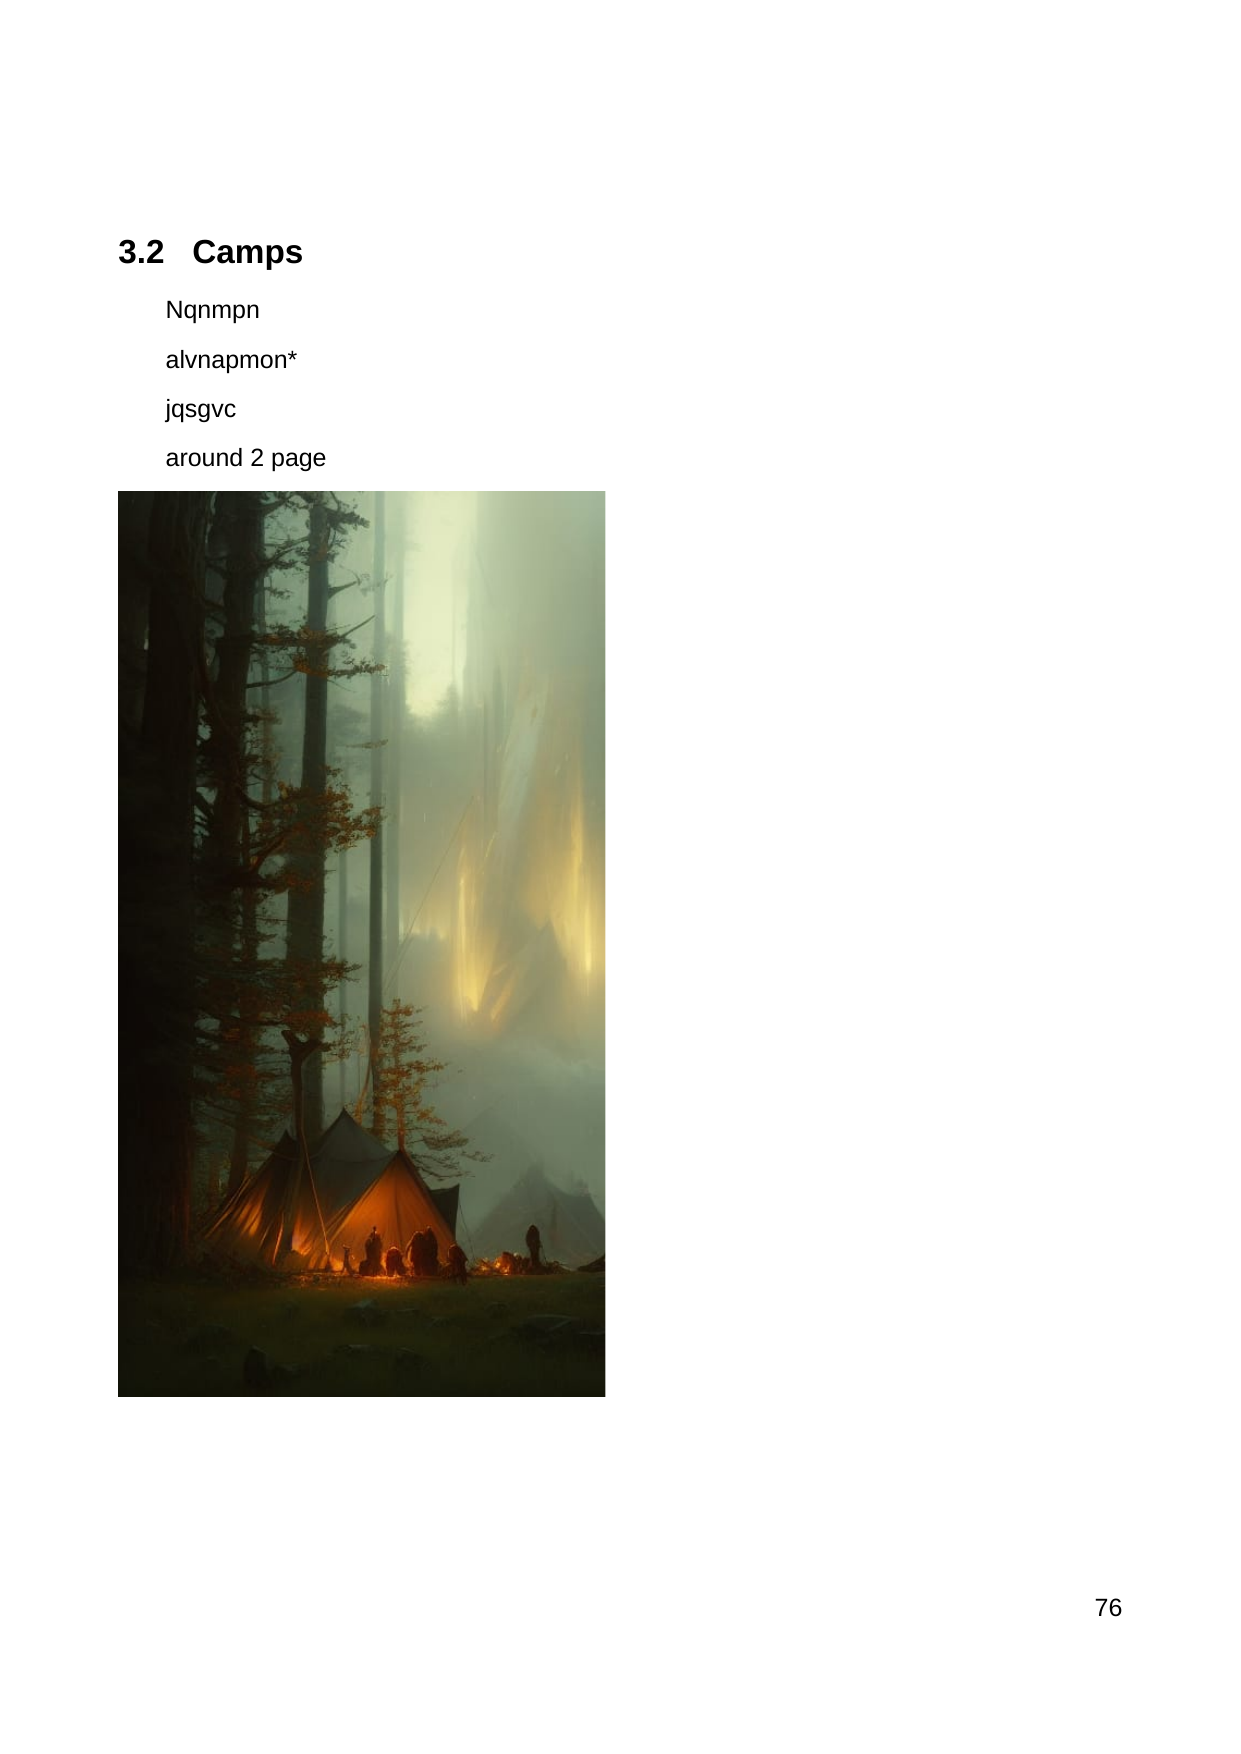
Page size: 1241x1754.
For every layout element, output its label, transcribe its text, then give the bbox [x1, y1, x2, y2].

picture [118, 491, 606, 1397]
text around 2 page [118, 443, 605, 471]
text alvnapmon* [118, 344, 605, 373]
subtitle Camps [118, 232, 605, 270]
text Nqnmpn [118, 296, 605, 324]
text jqsgvc [118, 394, 605, 422]
